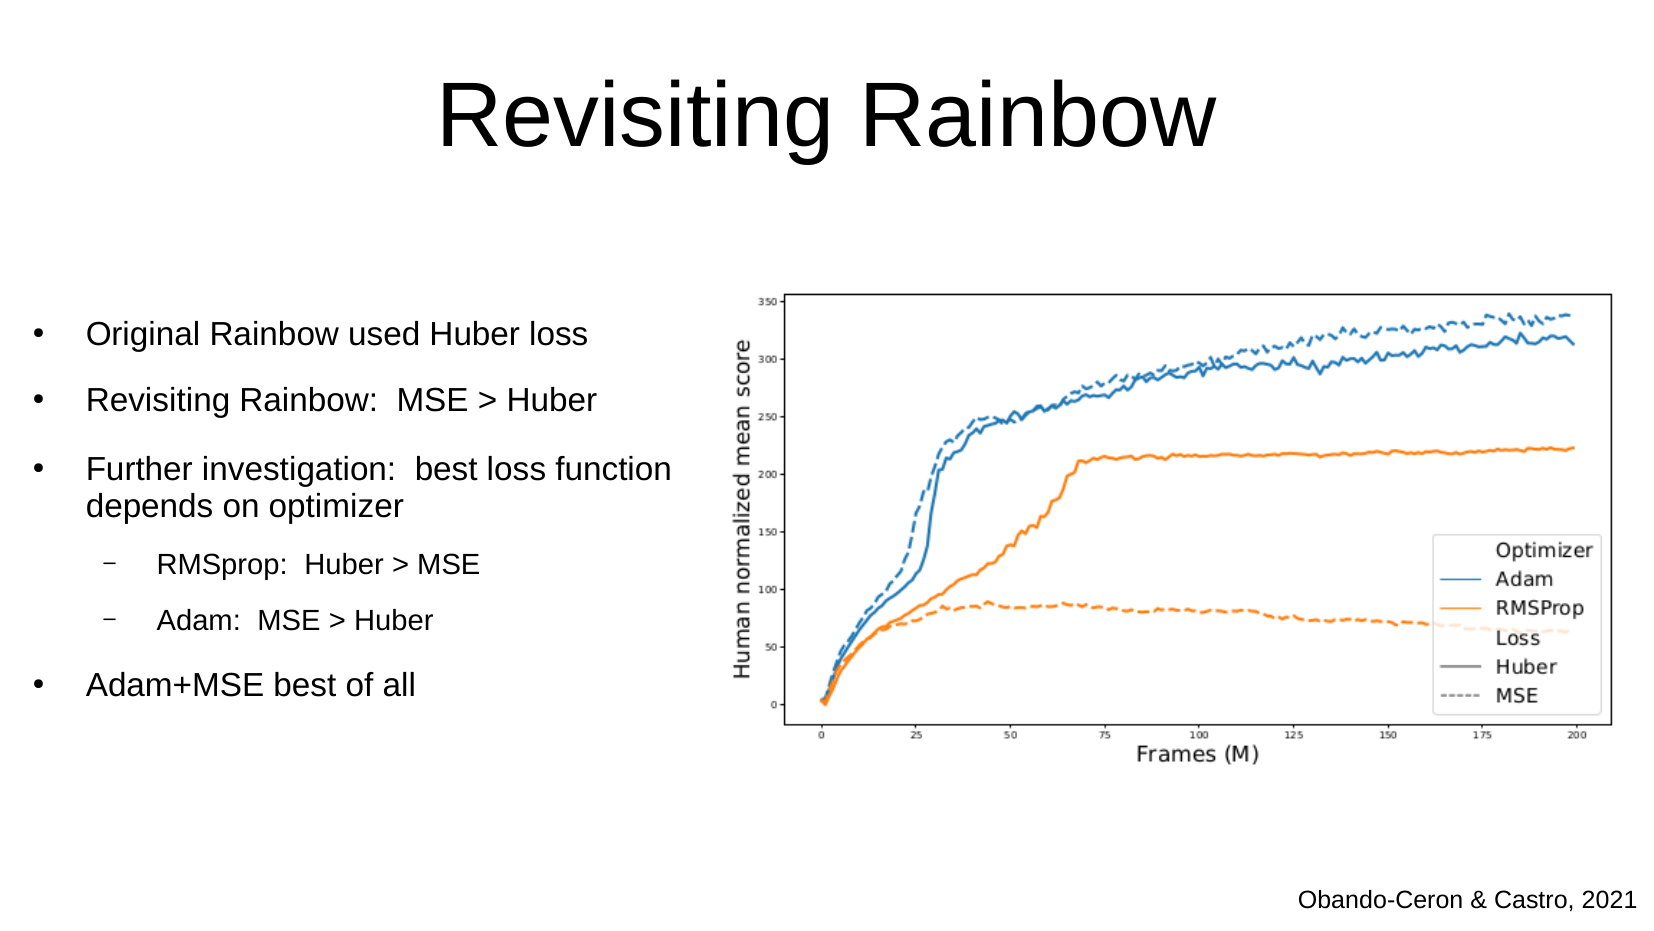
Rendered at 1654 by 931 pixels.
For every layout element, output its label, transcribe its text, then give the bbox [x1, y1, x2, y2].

list Original Rainbow used Huber loss Revisiting Rainbow: MSE > Huber [15, 315, 736, 450]
title Obando-Ceron & Castro, 2021 [1275, 872, 1639, 929]
picture [705, 281, 1631, 779]
title Revisiting Rainbow [82, 37, 1571, 193]
list Further investigation: best loss function depends on optimizer RMSprop: Huber > MSE Adam: MSE > Huber Adam+MSE best of all [15, 450, 736, 736]
